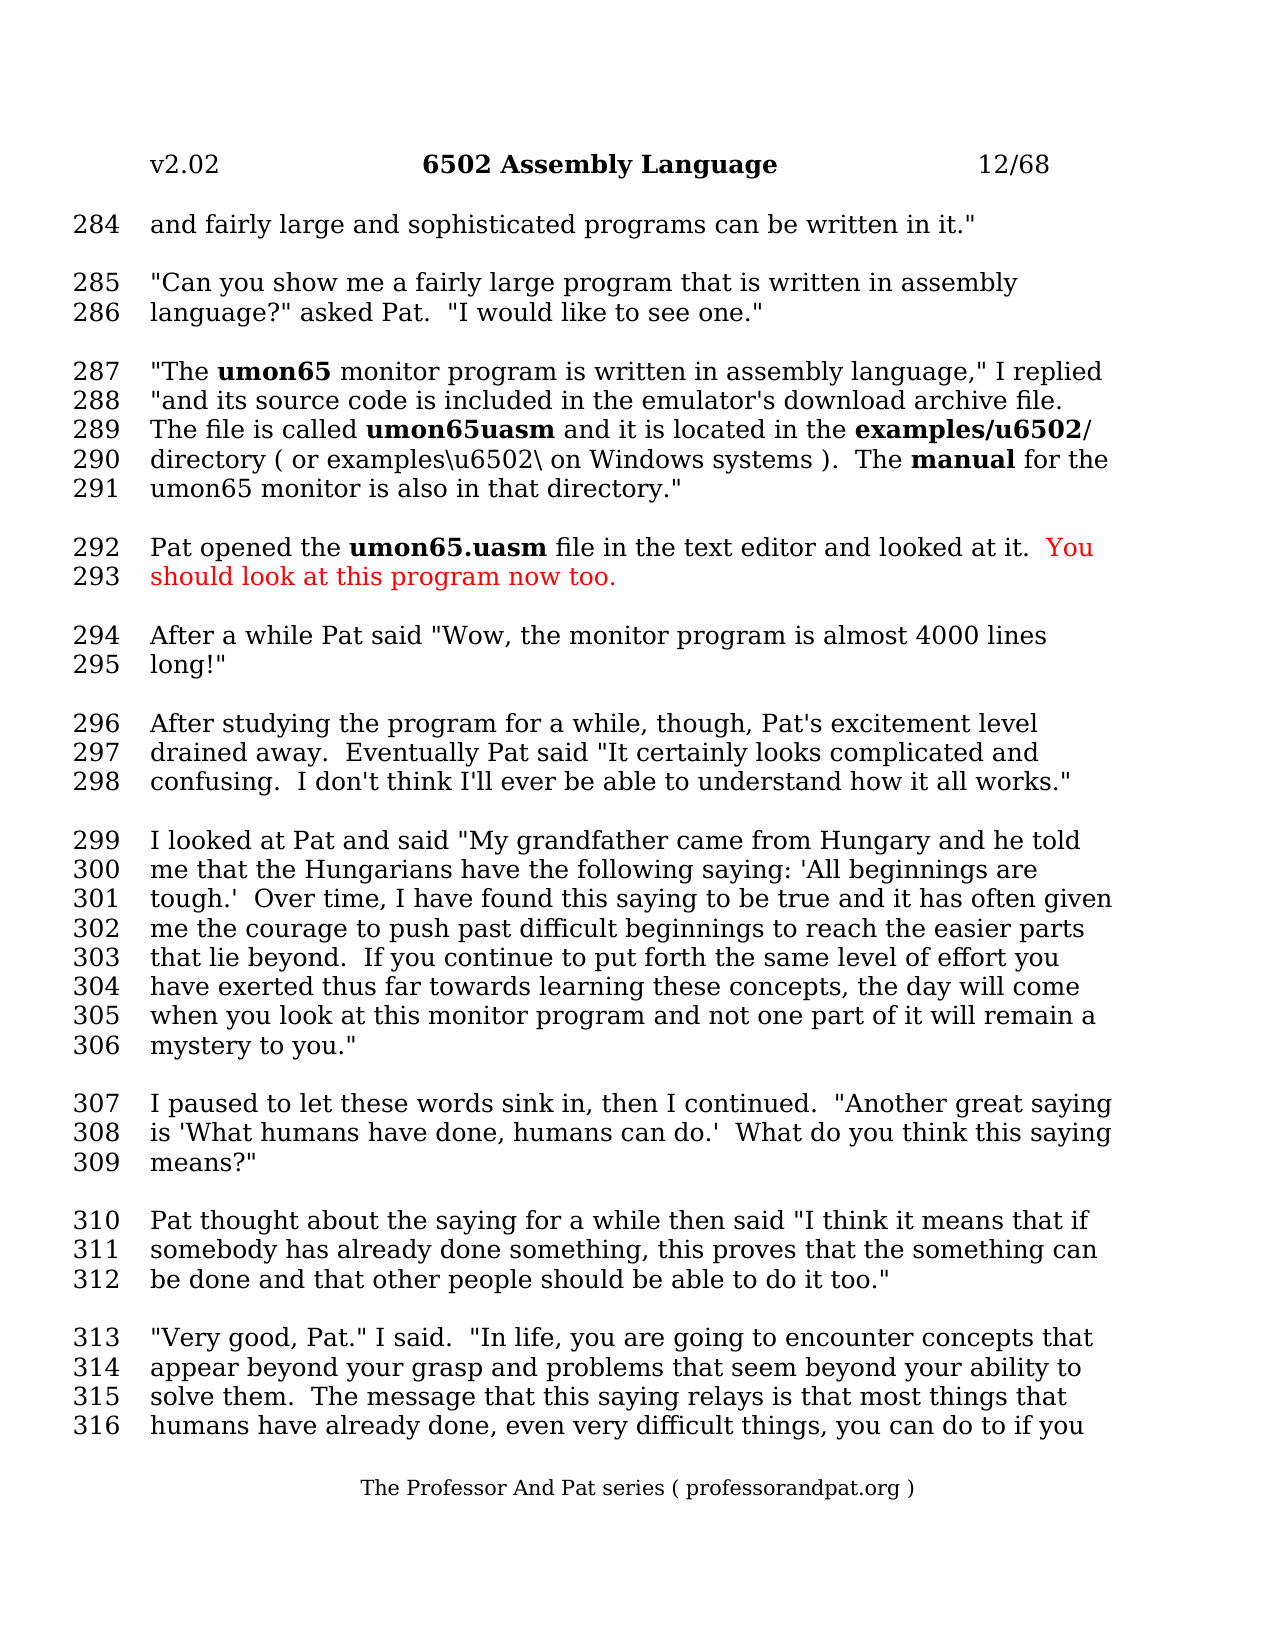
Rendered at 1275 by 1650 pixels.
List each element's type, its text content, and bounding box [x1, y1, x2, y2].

text Pat opened the umon65.uasm file in the text editor and looked at it. You should look at this program now too. [150, 533, 1125, 592]
text "The umon65 monitor program is written in assembly language," I replied "and its source code is included in the emulator's download archive file. The file is called umon65uasm and it is located in the examples/u6502/ directory ( or examples\u6502\ on Windows systems ). The manual for the umon65 monitor is also in that directory." [150, 356, 1125, 504]
text After a while Pat said "Wow, the monitor program is almost 4000 lines long!" [150, 621, 1125, 679]
text "Very good, Pat." I said. "In life, you are going to encounter concepts that appear beyond your grasp and problems that seem beyond your ability to solve them. The message that this saying relays is that most things that humans have already done, even very difficult things, you can do to if you [150, 1323, 1125, 1441]
text After studying the program for a while, though, Pat's excitement level drained away. Eventually Pat said "It certainly looks complicated and confusing. I don't think I'll ever be able to understand how it all works." [150, 709, 1125, 797]
text and fairly large and sophisticated programs can be written in it." [150, 210, 1125, 239]
text "Can you show me a fairly large program that is written in assembly language?" asked Pat. "I would like to see one." [150, 268, 1125, 327]
text I looked at Pat and said "My grandfather came from Hungary and he told me that the Hungarians have the following saying: 'All beginnings are tough.' Over time, I have found this saying to be true and it has often given me the courage to push past difficult beginnings to reach the easier parts that lie beyond. If you continue to put forth the same level of effort you have exerted thus far towards learning these concepts, the day will come when you look at this monitor program and not one part of it will remain a mystery to you." [150, 826, 1125, 1060]
text I paused to let these words sink in, then I continued. "Another great saying is 'What humans have done, humans can do.' What do you think this saying means?" [150, 1089, 1125, 1177]
text Pat thought about the saying for a while then said "I think it means that if somebody has already done something, this proves that the something can be done and that other people should be able to do it too." [150, 1206, 1125, 1294]
